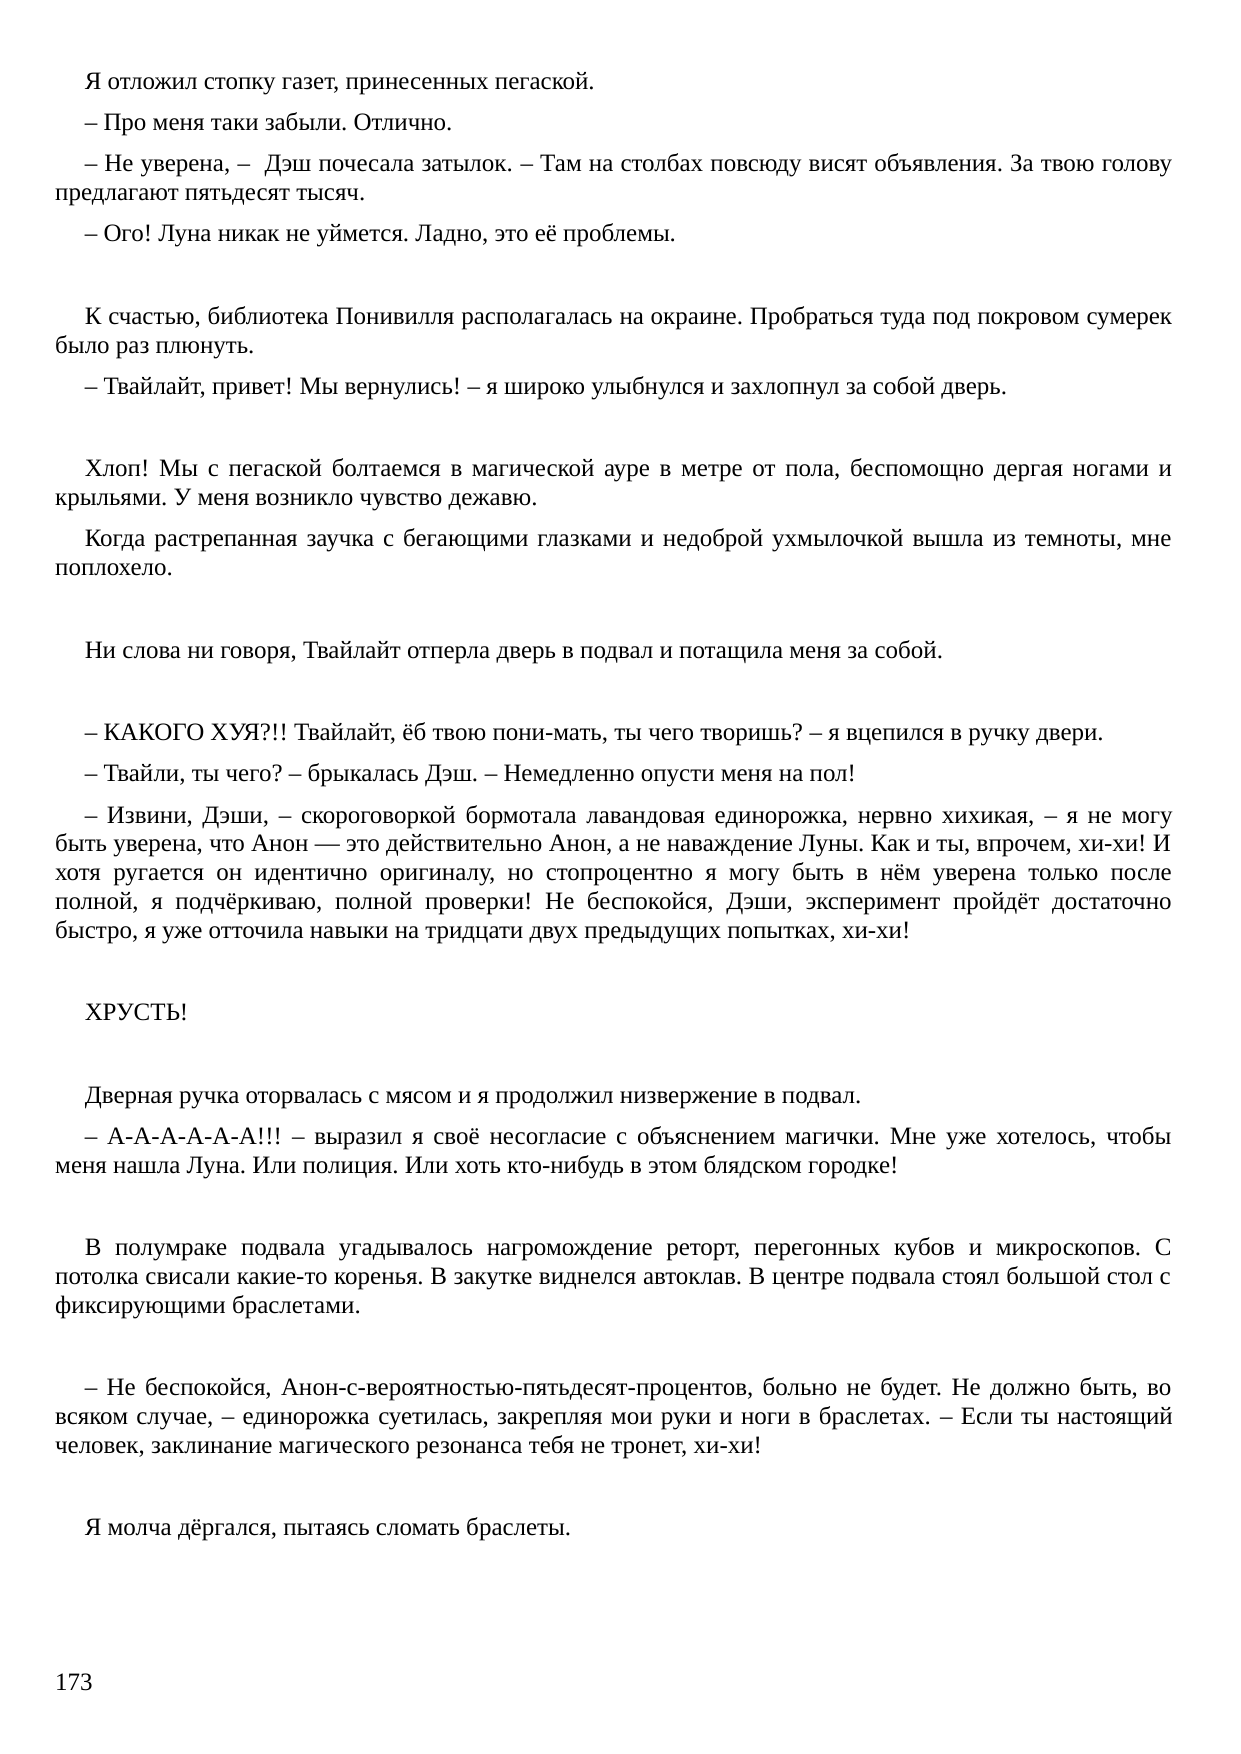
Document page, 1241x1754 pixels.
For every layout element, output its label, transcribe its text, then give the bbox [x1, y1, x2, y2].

text Я отложил стопку газет, принесенных пегаской. [55, 66, 1173, 95]
text – Твайлайт, привет! Мы вернулись! – я широко улыбнулся и захлопнул за собой дверь. [55, 371, 1173, 400]
text – А-А-А-А-А-А!!! – выразил я своё несогласие с объяснением магички. Мне уже хотелось, чтобы меня нашла Луна. Или полиция. Или хоть кто-нибудь в этом блядском городке! [55, 1121, 1173, 1178]
text Хлоп! Мы с пегаской болтаемся в магической ауре в метре от пола, беспомощно дергая ногами и крыльями. У меня возникло чувство дежавю. [55, 453, 1173, 511]
text – Твайли, ты чего? – брыкалась Дэш. – Немедленно опусти меня на пол! [55, 758, 1173, 787]
text Когда растрепанная заучка с бегающими глазками и недоброй ухмылочкой вышла из темноты, мне поплохело. [55, 523, 1173, 581]
text Дверная ручка оторвалась с мясом и я продолжил низвержение в подвал. [55, 1080, 1173, 1108]
text Я молча дёргался, пытаясь сломать браслеты. [55, 1512, 1173, 1541]
text – Извини, Дэши, – скороговоркой бормотала лавандовая единорожка, нервно хихикая, – я не могу быть уверена, что Анон — это действительно Анон, а не наваждение Луны. Как и ты, впрочем, хи-хи! И хотя ругается он идентично оригиналу, но стопроцентно я могу быть в нём уверена только после полной, я подчёркиваю, полной проверки! Не беспокойся, Дэши, эксперимент пройдёт достаточно быстро, я уже отточила навыки на тридцати двух предыдущих попытках, хи-хи! [55, 800, 1173, 943]
text Ни слова ни говоря, Твайлайт отперла дверь в подвал и потащила меня за собой. [55, 635, 1173, 663]
text – Не беспокойся, Анон-с-вероятностью-пятьдесят-процентов, больно не будет. Не должно быть, во всяком случае, – единорожка суетилась, закрепляя мои руки и ноги в браслетах. – Если ты настоящий человек, заклинание магического резонанса тебя не тронет, хи-хи! [55, 1372, 1173, 1458]
text – КАКОГО ХУЯ?!! Твайлайт, ёб твою пони-мать, ты чего творишь? – я вцепился в ручку двери. [55, 717, 1173, 746]
text – Не уверена, – Дэш почесала затылок. – Там на столбах повсюду висят объявления. За твою голову предлагают пятьдесят тысяч. [55, 148, 1173, 206]
text В полумраке подвала угадывалось нагромождение реторт, перегонных кубов и микроскопов. С потолка свисали какие-то коренья. В закутке виднелся автоклав. В центре подвала стоял большой стол с фиксирующими браслетами. [55, 1232, 1173, 1318]
text – Ого! Луна никак не уймется. Ладно, это её проблемы. [55, 218, 1173, 247]
text ХРУСТЬ! [55, 997, 1173, 1026]
text – Про меня таки забыли. Отлично. [55, 107, 1173, 136]
text К счастью, библиотека Понивилля располагалась на окраине. Пробраться туда под покровом сумерек было раз плюнуть. [55, 301, 1173, 358]
